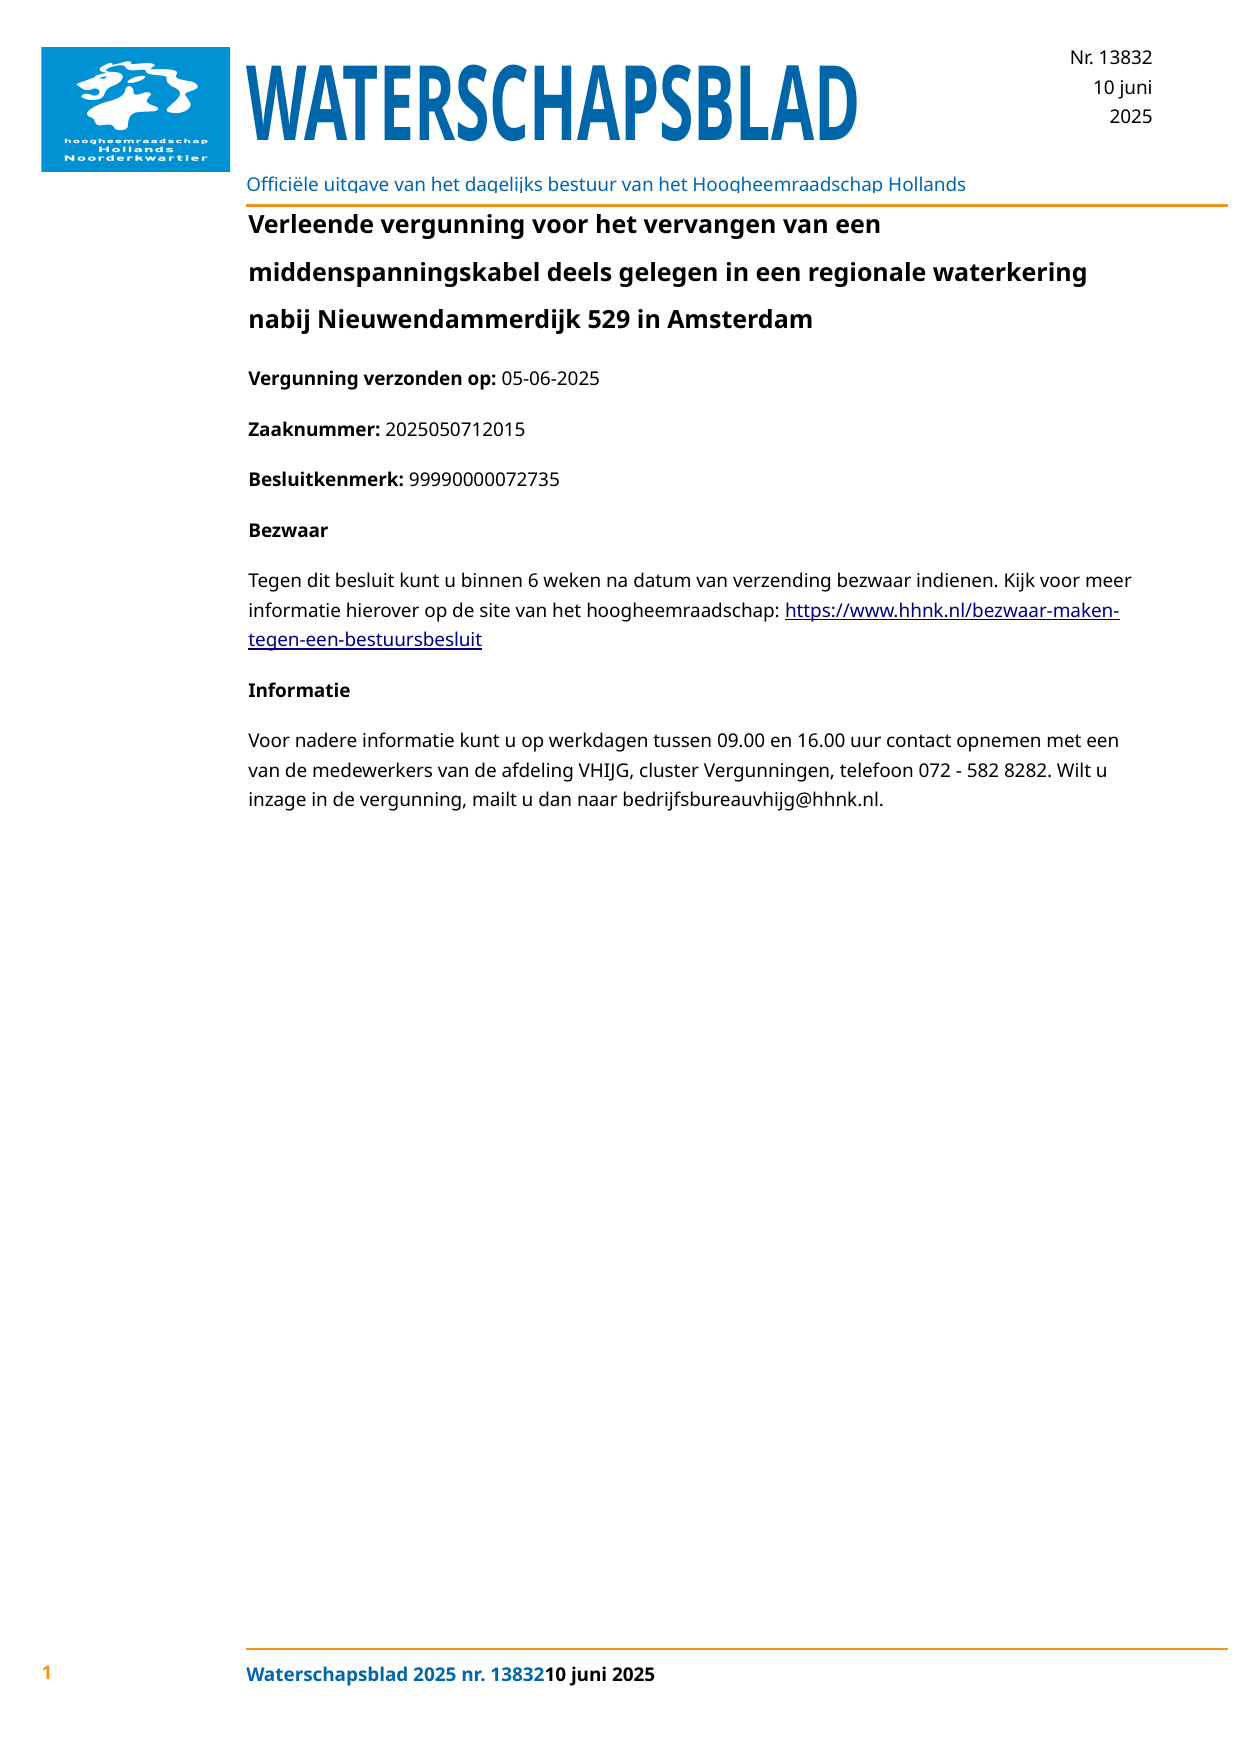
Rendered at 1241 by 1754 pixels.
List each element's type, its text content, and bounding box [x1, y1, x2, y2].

text Besluitkenmerk: 99990000072735 [248, 466, 1152, 492]
text Voor nadere informatie kunt u op werkdagen tussen 09.00 en 16.00 uur contact opnemen met een van de medewerkers van de afdeling VHIJG, cluster Vergunningen, telefoon 072 - 582 8282. Wilt u inzage in de vergunning, mailt u dan naar bedrijfsbureauvhijg@hhnk.nl. [248, 727, 1152, 812]
text Verleende vergunning voor het vervangen van een middenspanningskabel deels gelegen in een regionale waterkering nabij Nieuwendammerdijk 529 in Amsterdam [248, 207, 1152, 336]
text Informatie [248, 677, 1152, 702]
text Zaaknummer: 2025050712015 [248, 416, 1152, 442]
picture [129, 76, 144, 82]
text Tegen dit besluit kunt u binnen 6 weken na datum van verzending bezwaar indienen. Kijk voor meer informatie hierover op de site van het hoogheemraadschap: https://www.hhnk.nl/bezwaar-maken-tegen-een-bestuursbesluit [248, 567, 1152, 652]
picture [118, 62, 197, 112]
picture [88, 87, 157, 130]
text Vergunning verzonden op: 05-06-2025 [248, 366, 1152, 391]
text Bezwaar [248, 517, 1152, 542]
picture [78, 64, 122, 99]
